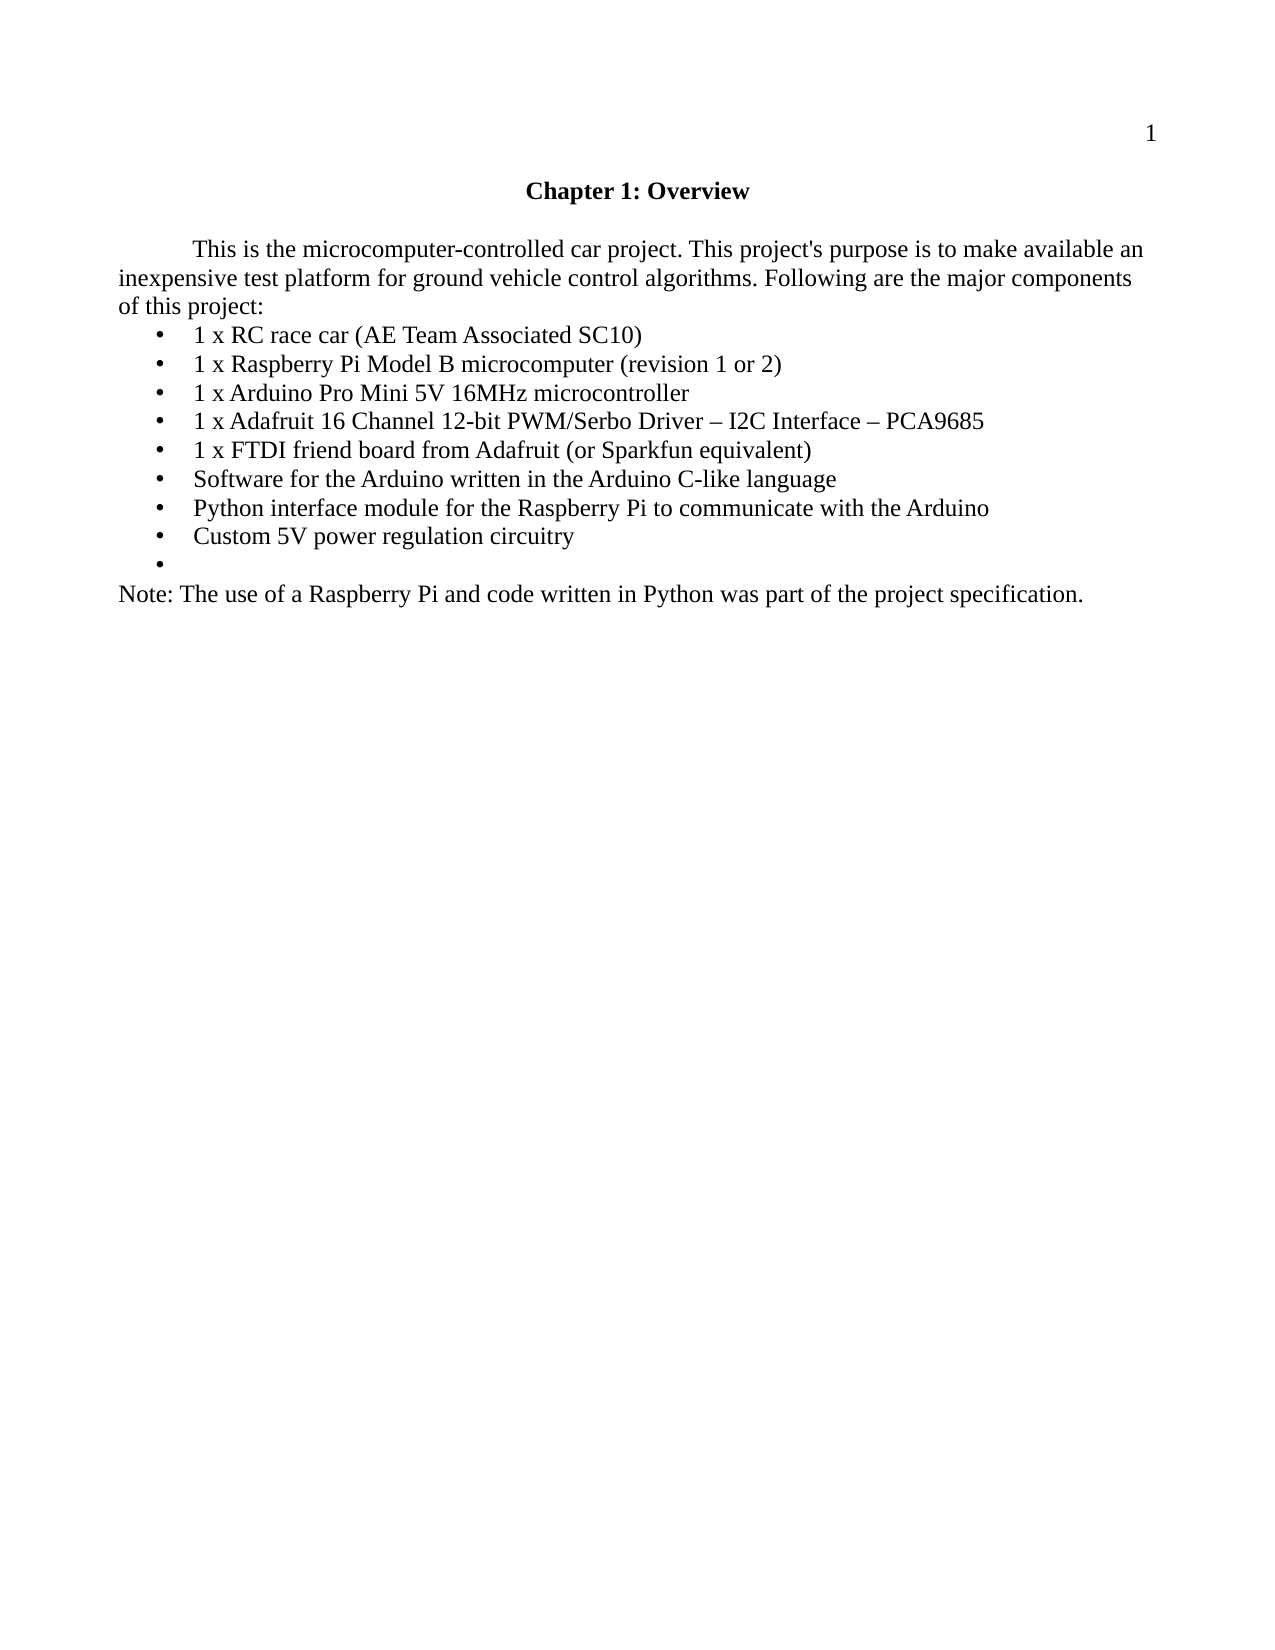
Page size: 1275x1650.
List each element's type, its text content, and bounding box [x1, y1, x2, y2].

text Chapter 1: Overview [118, 176, 1157, 205]
list 1 x Adafruit 16 Channel 12-bit PWM/Serbo Driver – I2C Interface – PCA9685 [156, 406, 1157, 435]
list 1 x Arduino Pro Mini 5V 16MHz microcontroller [156, 378, 1157, 406]
list 1 x Raspberry Pi Model B microcomputer (revision 1 or 2) [156, 349, 1157, 378]
list Custom 5V power regulation circuitry [156, 521, 1157, 550]
text Note: The use of a Raspberry Pi and code written in Python was part of the project specification. [118, 579, 1157, 608]
list Python interface module for the Raspberry Pi to communicate with the Arduino [156, 493, 1157, 521]
list Software for the Arduino written in the Arduino C-like language [156, 464, 1157, 493]
text This is the microcomputer-controlled car project. This project's purpose is to make available an inexpensive test platform for ground vehicle control algorithms. Following are the major components of this project: [118, 234, 1157, 320]
list 1 x FTDI friend board from Adafruit (or Sparkfun equivalent) [156, 435, 1157, 464]
list 1 x RC race car (AE Team Associated SC10) [156, 320, 1157, 349]
